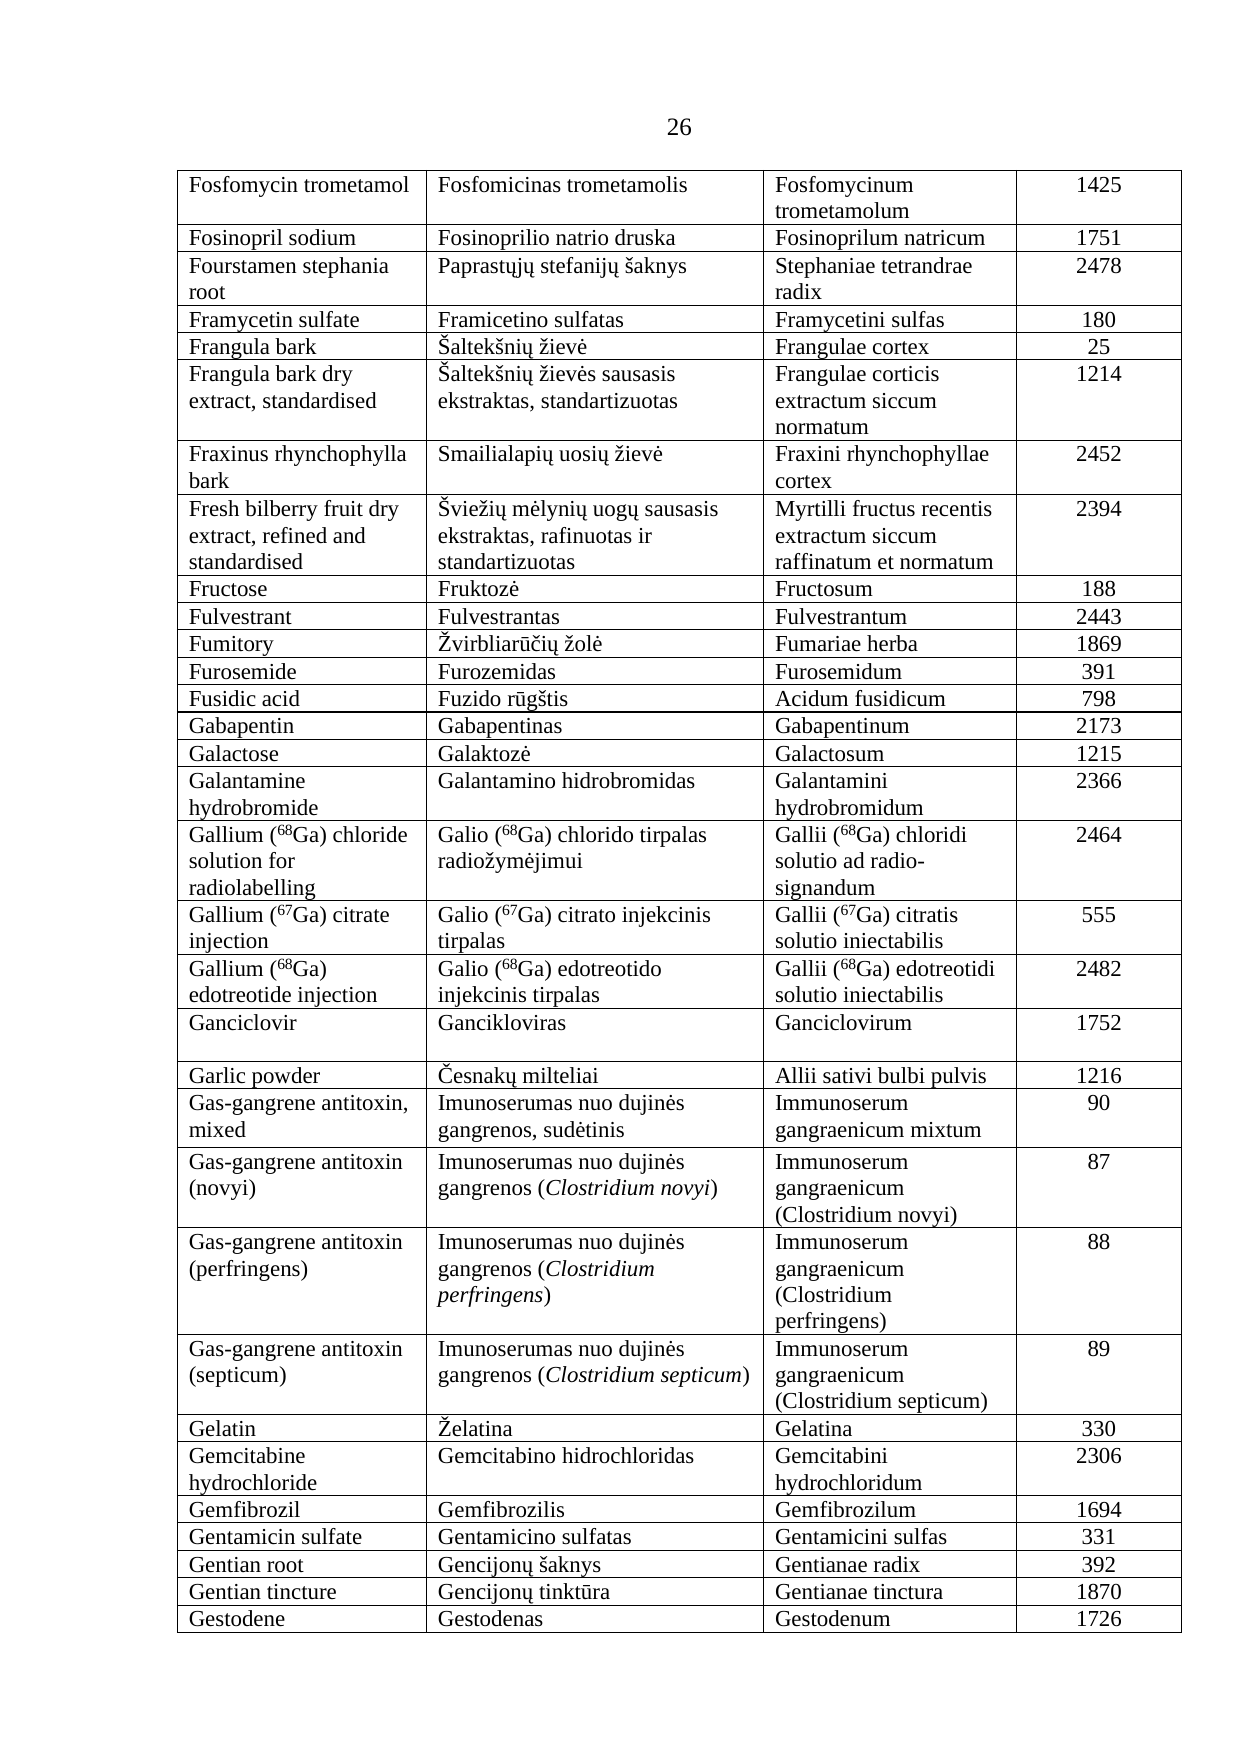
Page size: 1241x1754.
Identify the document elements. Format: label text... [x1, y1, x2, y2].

table_cell 1726 [1017, 1606, 1181, 1632]
table_cell Galio (68Ga) chlorido tirpalas radiožymėjimui [427, 821, 763, 900]
table_cell Furosemidum [764, 658, 1016, 684]
table_cell Česnakų milteliai [427, 1062, 763, 1088]
table_cell Smailialapių uosių žievė [427, 441, 763, 494]
table_cell Fosfomycinum trometamolum [764, 171, 1016, 223]
table_cell Framicetino sulfatas [427, 306, 763, 332]
table_cell 188 [1017, 576, 1181, 602]
table_cell Fructose [178, 576, 426, 602]
table_cell 2482 [1017, 955, 1181, 1008]
table_cell Imunoserumas nuo dujinės gangrenos (Clostridium septicum) [427, 1335, 763, 1414]
table_cell Gemfibrozilis [427, 1496, 763, 1522]
table_cell Fraxinus rhynchophylla bark [178, 441, 426, 494]
table_cell Ganciclovir [178, 1009, 426, 1061]
table_cell Gentamicino sulfatas [427, 1523, 763, 1550]
table_cell 2452 [1017, 441, 1181, 494]
table_cell Imunoserumas nuo dujinės gangrenos (Clostridium novyi) [427, 1148, 763, 1227]
table_cell Gemfibrozilum [764, 1496, 1016, 1522]
table_cell Fusidic acid [178, 685, 426, 711]
table_cell Allii sativi bulbi pulvis [764, 1062, 1016, 1088]
table_cell Galantamini hydrobromidum [764, 767, 1016, 820]
table_cell Furosemide [178, 658, 426, 684]
table_cell 1694 [1017, 1496, 1181, 1522]
table_cell Šviežių mėlynių uogų sausasis ekstraktas, rafinuotas ir standartizuotas [427, 495, 763, 574]
table_cell Immunoserum gangraenicum (Clostridium perfringens) [764, 1228, 1016, 1334]
table_cell Immunoserum gangraenicum (Clostridium septicum) [764, 1335, 1016, 1414]
table_cell 1215 [1017, 740, 1181, 766]
table_cell Fosfomycin trometamol [178, 171, 426, 223]
table_cell Gas-gangrene antitoxin (novyi) [178, 1148, 426, 1227]
table_cell 1425 [1017, 171, 1181, 223]
table_cell Gallium (67Ga) citrate injection [178, 901, 426, 954]
table_cell Fulvestrantum [764, 603, 1016, 629]
table_cell 331 [1017, 1523, 1181, 1550]
table_cell Fumariae herba [764, 630, 1016, 657]
table_cell Acidum fusidicum [764, 685, 1016, 711]
table_cell Galantamino hidrobromidas [427, 767, 763, 820]
table_cell 1216 [1017, 1062, 1181, 1088]
table_cell Paprastųjų stefanijų šaknys [427, 252, 763, 304]
table_cell Gentamicini sulfas [764, 1523, 1016, 1550]
table_cell 1752 [1017, 1009, 1181, 1061]
table_cell Imunoserumas nuo dujinės gangrenos (Clostridium perfringens) [427, 1228, 763, 1334]
table_cell 2173 [1017, 713, 1181, 739]
table_cell 2443 [1017, 603, 1181, 629]
table_cell Fumitory [178, 630, 426, 657]
table_cell Fosinopril sodium [178, 225, 426, 251]
table_cell Fulvestrant [178, 603, 426, 629]
table_cell Gentianae tinctura [764, 1578, 1016, 1604]
table_cell Galio (68Ga) edotreotido injekcinis tirpalas [427, 955, 763, 1008]
table_cell 1214 [1017, 360, 1181, 439]
table_cell Gelatin [178, 1415, 426, 1441]
table_cell Fresh bilberry fruit dry extract, refined and standardised [178, 495, 426, 574]
table_cell 330 [1017, 1415, 1181, 1441]
table_cell Immunoserum gangraenicum mixtum [764, 1089, 1016, 1147]
table_cell 88 [1017, 1228, 1181, 1334]
table_cell Furozemidas [427, 658, 763, 684]
table_cell Gancikloviras [427, 1009, 763, 1061]
table_cell Gemcitabini hydrochloridum [764, 1442, 1016, 1495]
table_cell Gestodene [178, 1606, 426, 1632]
table_cell Ganciclovirum [764, 1009, 1016, 1061]
table_cell Fosfomicinas trometamolis [427, 171, 763, 223]
table_cell Fructosum [764, 576, 1016, 602]
table_cell 2366 [1017, 767, 1181, 820]
table_cell Frangula bark dry extract, standardised [178, 360, 426, 439]
table_cell Fosinoprilum natricum [764, 225, 1016, 251]
table_cell Gencijonų šaknys [427, 1551, 763, 1577]
table_cell Gemcitabino hidrochloridas [427, 1442, 763, 1495]
table_cell Gas-gangrene antitoxin (perfringens) [178, 1228, 426, 1334]
table_cell Gallii (68Ga) edotreotidi solutio iniectabilis [764, 955, 1016, 1008]
table_cell Fraxini rhynchophyllae cortex [764, 441, 1016, 494]
table_cell 798 [1017, 685, 1181, 711]
table_cell Gabapentinum [764, 713, 1016, 739]
table_cell Gabapentin [178, 713, 426, 739]
table_cell Gallium (68Ga) chloride solution for radiolabelling [178, 821, 426, 900]
table_cell Fosinoprilio natrio druska [427, 225, 763, 251]
table_cell Framycetin sulfate [178, 306, 426, 332]
table_cell Frangula bark [178, 333, 426, 359]
table_cell 2394 [1017, 495, 1181, 574]
table_cell Gallii (68Ga) chloridi solutio ad radio-signandum [764, 821, 1016, 900]
table_cell Fourstamen stephania root [178, 252, 426, 304]
table_cell Gentianae radix [764, 1551, 1016, 1577]
table_cell Gas-gangrene antitoxin, mixed [178, 1089, 426, 1147]
table_cell Gentamicin sulfate [178, 1523, 426, 1550]
table_cell Gallium (68Ga) edotreotide injection [178, 955, 426, 1008]
table_cell Galantamine hydrobromide [178, 767, 426, 820]
table_cell Galaktozė [427, 740, 763, 766]
table_cell Gas-gangrene antitoxin (septicum) [178, 1335, 426, 1414]
table_cell Gemfibrozil [178, 1496, 426, 1522]
table_cell 89 [1017, 1335, 1181, 1414]
table_cell Galactose [178, 740, 426, 766]
table_cell Želatina [427, 1415, 763, 1441]
table_cell Framycetini sulfas [764, 306, 1016, 332]
table_cell Gabapentinas [427, 713, 763, 739]
table_cell 2478 [1017, 252, 1181, 304]
table_cell Fuzido rūgštis [427, 685, 763, 711]
table_cell 391 [1017, 658, 1181, 684]
table_cell 87 [1017, 1148, 1181, 1227]
table_cell Immunoserum gangraenicum (Clostridium novyi) [764, 1148, 1016, 1227]
table_cell 180 [1017, 306, 1181, 332]
table_cell Šaltekšnių žievės sausasis ekstraktas, standartizuotas [427, 360, 763, 439]
table_cell Žvirbliarūčių žolė [427, 630, 763, 657]
table_cell Fruktozė [427, 576, 763, 602]
table_cell Gestodenum [764, 1606, 1016, 1632]
table_cell Gemcitabine hydrochloride [178, 1442, 426, 1495]
table_cell 25 [1017, 333, 1181, 359]
table_cell 1751 [1017, 225, 1181, 251]
table_cell Garlic powder [178, 1062, 426, 1088]
table_cell Frangulae corticis extractum siccum normatum [764, 360, 1016, 439]
table_cell Gestodenas [427, 1606, 763, 1632]
table_cell Gentian root [178, 1551, 426, 1577]
table_cell Imunoserumas nuo dujinės gangrenos, sudėtinis [427, 1089, 763, 1147]
table_cell 90 [1017, 1089, 1181, 1147]
table_cell 2464 [1017, 821, 1181, 900]
table_cell Gallii (67Ga) citratis solutio iniectabilis [764, 901, 1016, 954]
table_cell Gencijonų tinktūra [427, 1578, 763, 1604]
table_cell Šaltekšnių žievė [427, 333, 763, 359]
table_cell Galio (67Ga) citrato injekcinis tirpalas [427, 901, 763, 954]
table_cell Gelatina [764, 1415, 1016, 1441]
table_cell 555 [1017, 901, 1181, 954]
table_cell Frangulae cortex [764, 333, 1016, 359]
table_cell 1869 [1017, 630, 1181, 657]
table_cell 392 [1017, 1551, 1181, 1577]
table_cell 1870 [1017, 1578, 1181, 1604]
table_cell Stephaniae tetrandrae radix [764, 252, 1016, 304]
table_cell 2306 [1017, 1442, 1181, 1495]
table_cell Gentian tincture [178, 1578, 426, 1604]
table_cell Galactosum [764, 740, 1016, 766]
table_cell Myrtilli fructus recentis extractum siccum raffinatum et normatum [764, 495, 1016, 574]
table_cell Fulvestrantas [427, 603, 763, 629]
